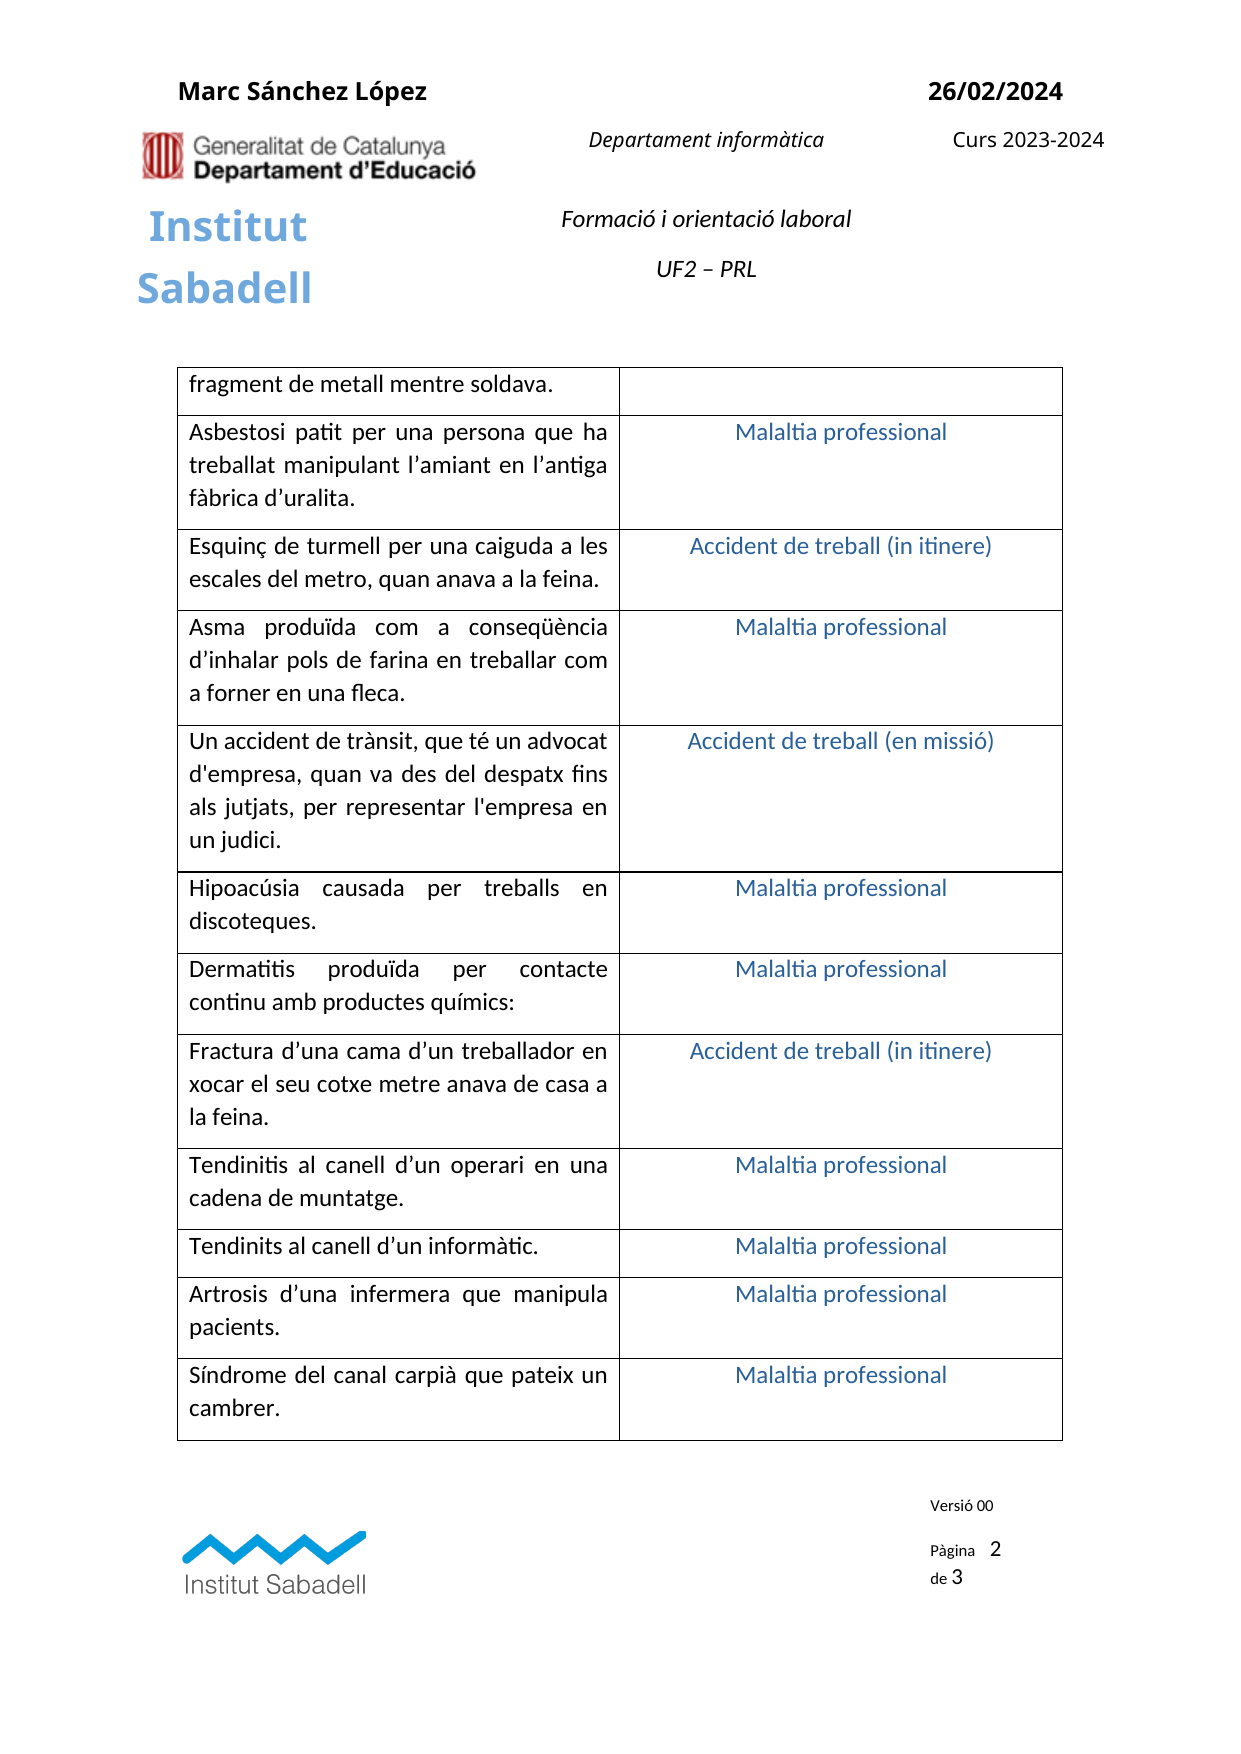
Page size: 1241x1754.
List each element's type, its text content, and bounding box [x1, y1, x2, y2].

picture [135, 126, 490, 193]
table_cell Fractura d’una cama d’un treballador en xocar el seu cotxe metre anava de casa a la feina. [178, 1035, 619, 1148]
picture [182, 1539, 367, 1600]
table_cell Un accident de trànsit, que té un advocat d'empresa, quan va des del despatx fins als jutjats, per representar l'empresa en un judici. [178, 726, 619, 871]
picture [182, 1531, 357, 1555]
table_cell [620, 368, 1062, 415]
table_cell Malaltia professional [620, 1230, 1062, 1277]
table_cell Accident de treball (in itinere) [620, 1035, 1062, 1148]
table_cell Tendinitis al canell d’un operari en una cadena de muntatge. [178, 1149, 619, 1229]
table_cell Malaltia professional [620, 954, 1062, 1034]
table_cell Artrosis d’una infermera que manipula pacients. [178, 1278, 619, 1358]
table_cell Malaltia professional [620, 1359, 1062, 1439]
table_cell Malaltia professional [620, 416, 1062, 529]
table_cell Malaltia professional [620, 611, 1062, 724]
table_cell Tendinits al canell d’un informàtic. [178, 1230, 619, 1277]
table_cell Accident de treball (en missió) [620, 726, 1062, 871]
table_cell Asma produïda com a conseqüència d’inhalar pols de farina en treballar com a forner en una fleca. [178, 611, 619, 724]
table_cell Accident de treball (in itinere) [620, 530, 1062, 610]
table_cell Malaltia professional [620, 1149, 1062, 1229]
table_cell Malaltia professional [620, 1278, 1062, 1358]
table_cell Asbestosi patit per una persona que ha treballat manipulant l’amiant en l’antiga fàbrica d’uralita. [178, 416, 619, 529]
table_cell Malaltia professional [620, 873, 1062, 953]
table_cell Dermatitis produïda per contacte continu amb productes químics: [178, 954, 619, 1034]
table_cell Esquinç de turmell per una caiguda a les escales del metro, quan anava a la feina. [178, 530, 619, 610]
table_cell Síndrome del canal carpià que pateix un cambrer. [178, 1359, 619, 1439]
table_cell fragment de metall mentre soldava. [178, 368, 619, 415]
table_cell Hipoacúsia causada per treballs en discoteques. [178, 873, 619, 953]
